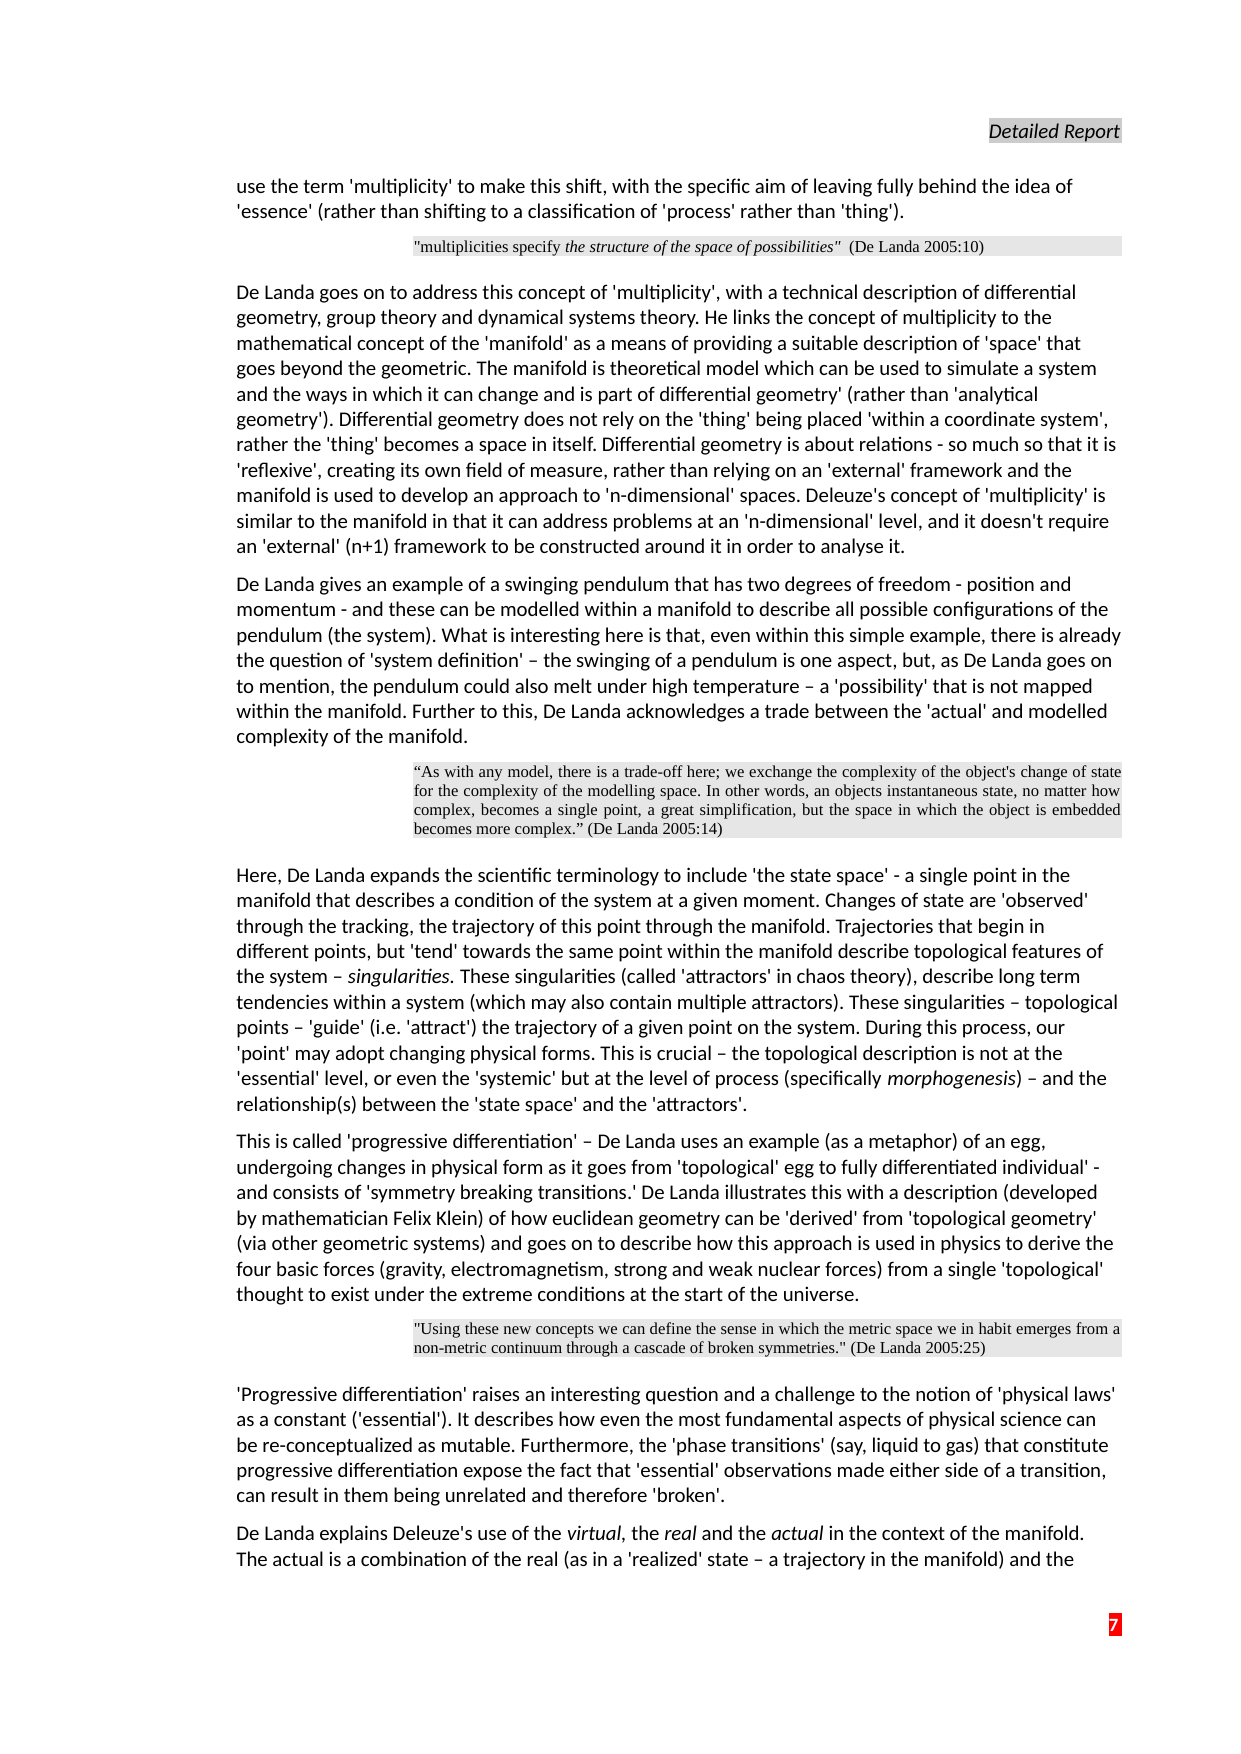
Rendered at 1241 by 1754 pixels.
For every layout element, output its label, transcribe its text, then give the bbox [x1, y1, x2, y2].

text "multiplicities specify the structure of the space of possibilities" (De Landa 2005:10) [413, 236, 1122, 256]
text De Landa gives an example of a swinging pendulum that has two degrees of freedom - position and momentum - and these can be modelled within a manifold to describe all possible configurations of the pendulum (the system). What is interesting here is that, even within this simple example, there is already the question of 'system definition' – the swinging of a pendulum is one aspect, but, as De Landa goes on to mention, the pendulum could also melt under high temperature – a 'possibility' that is not mapped within the manifold. Further to this, De Landa acknowledges a trade between the 'actual' and modelled complexity of the manifold. [236, 571, 1122, 749]
text De Landa explains Deleuze's use of the virtual, the real and the actual in the context of the manifold. The actual is a combination of the real (as in a 'realized' state – a trajectory in the manifold) and the [236, 1521, 1122, 1571]
text De Landa goes on to address this concept of 'multiplicity', with a technical description of differential geometry, group theory and dynamical systems theory. He links the concept of multiplicity to the mathematical concept of the 'manifold' as a means of providing a suitable description of 'space' that goes beyond the geometric. The manifold is theoretical model which can be used to simulate a system and the ways in which it can change and is part of differential geometry' (rather than 'analytical geometry'). Differential geometry does not rely on the 'thing' being placed 'within a coordinate system', rather the 'thing' becomes a space in itself. Differential geometry is about relations - so much so that it is 'reflexive', creating its own field of measure, rather than relying on an 'external' framework and the manifold is used to develop an approach to 'n-dimensional' spaces. Deleuze's concept of 'multiplicity' is similar to the manifold in that it can address problems at an 'n-dimensional' level, and it doesn't require an 'external' (n+1) framework to be constructed around it in order to analyse it. [236, 279, 1122, 559]
text This is called 'progressive differentiation' – De Landa uses an example (as a metaphor) of an egg, undergoing changes in physical form as it goes from 'topological' egg to fully differentiated individual' - and consists of 'symmetry breaking transitions.' De Landa illustrates this with a description (developed by mathematician Felix Klein) of how euclidean geometry can be 'derived' from 'topological geometry' (via other geometric systems) and goes on to describe how this approach is used in physics to derive the four basic forces (gravity, electromagnetism, strong and weak nuclear forces) from a single 'topological' thought to exist under the extreme conditions at the start of the universe. [236, 1129, 1122, 1307]
text 'Progressive differentiation' raises an interesting question and a challenge to the notion of 'physical laws' as a constant ('essential'). It describes how even the most fundamental aspects of physical science can be re-conceptualized as mutable. Furthermore, the 'phase transitions' (say, liquid to gas) that constitute progressive differentiation expose the fact that 'essential' observations made either side of a transition, can result in them being unrelated and therefore 'broken'. [236, 1381, 1122, 1508]
text Here, De Landa expands the scientific terminology to include 'the state space' - a single point in the manifold that describes a condition of the system at a given moment. Changes of state are 'observed' through the tracking, the trajectory of this point through the manifold. Trajectories that begin in different points, but 'tend' towards the same point within the manifold describe topological features of the system – singularities. These singularities (called 'attractors' in chaos theory), describe long term tendencies within a system (which may also contain multiple attractors). These singularities – topological points – 'guide' (i.e. 'attract') the trajectory of a given point on the system. During this process, our 'point' may adopt changing physical forms. This is crucial – the topological description is not at the 'essential' level, or even the 'systemic' but at the level of process (specifically morphogenesis) – and the relationship(s) between the 'state space' and the 'attractors'. [236, 862, 1122, 1116]
text "Using these new concepts we can define the sense in which the metric space we in habit emerges from a non-metric continuum through a cascade of broken symmetries." (De Landa 2005:25) [413, 1319, 1122, 1357]
text “As with any model, there is a trade-off here; we exchange the complexity of the object's change of state for the complexity of the modelling space. In other words, an objects instantaneous state, no matter how complex, becomes a single point, a great simplification, but the space in which the object is embedded becomes more complex.” (De Landa 2005:14) [413, 762, 1122, 838]
text use the term 'multiplicity' to make this shift, with the specific aim of leaving fully behind the idea of 'essence' (rather than shifting to a classification of 'process' rather than 'thing'). [236, 173, 1122, 224]
